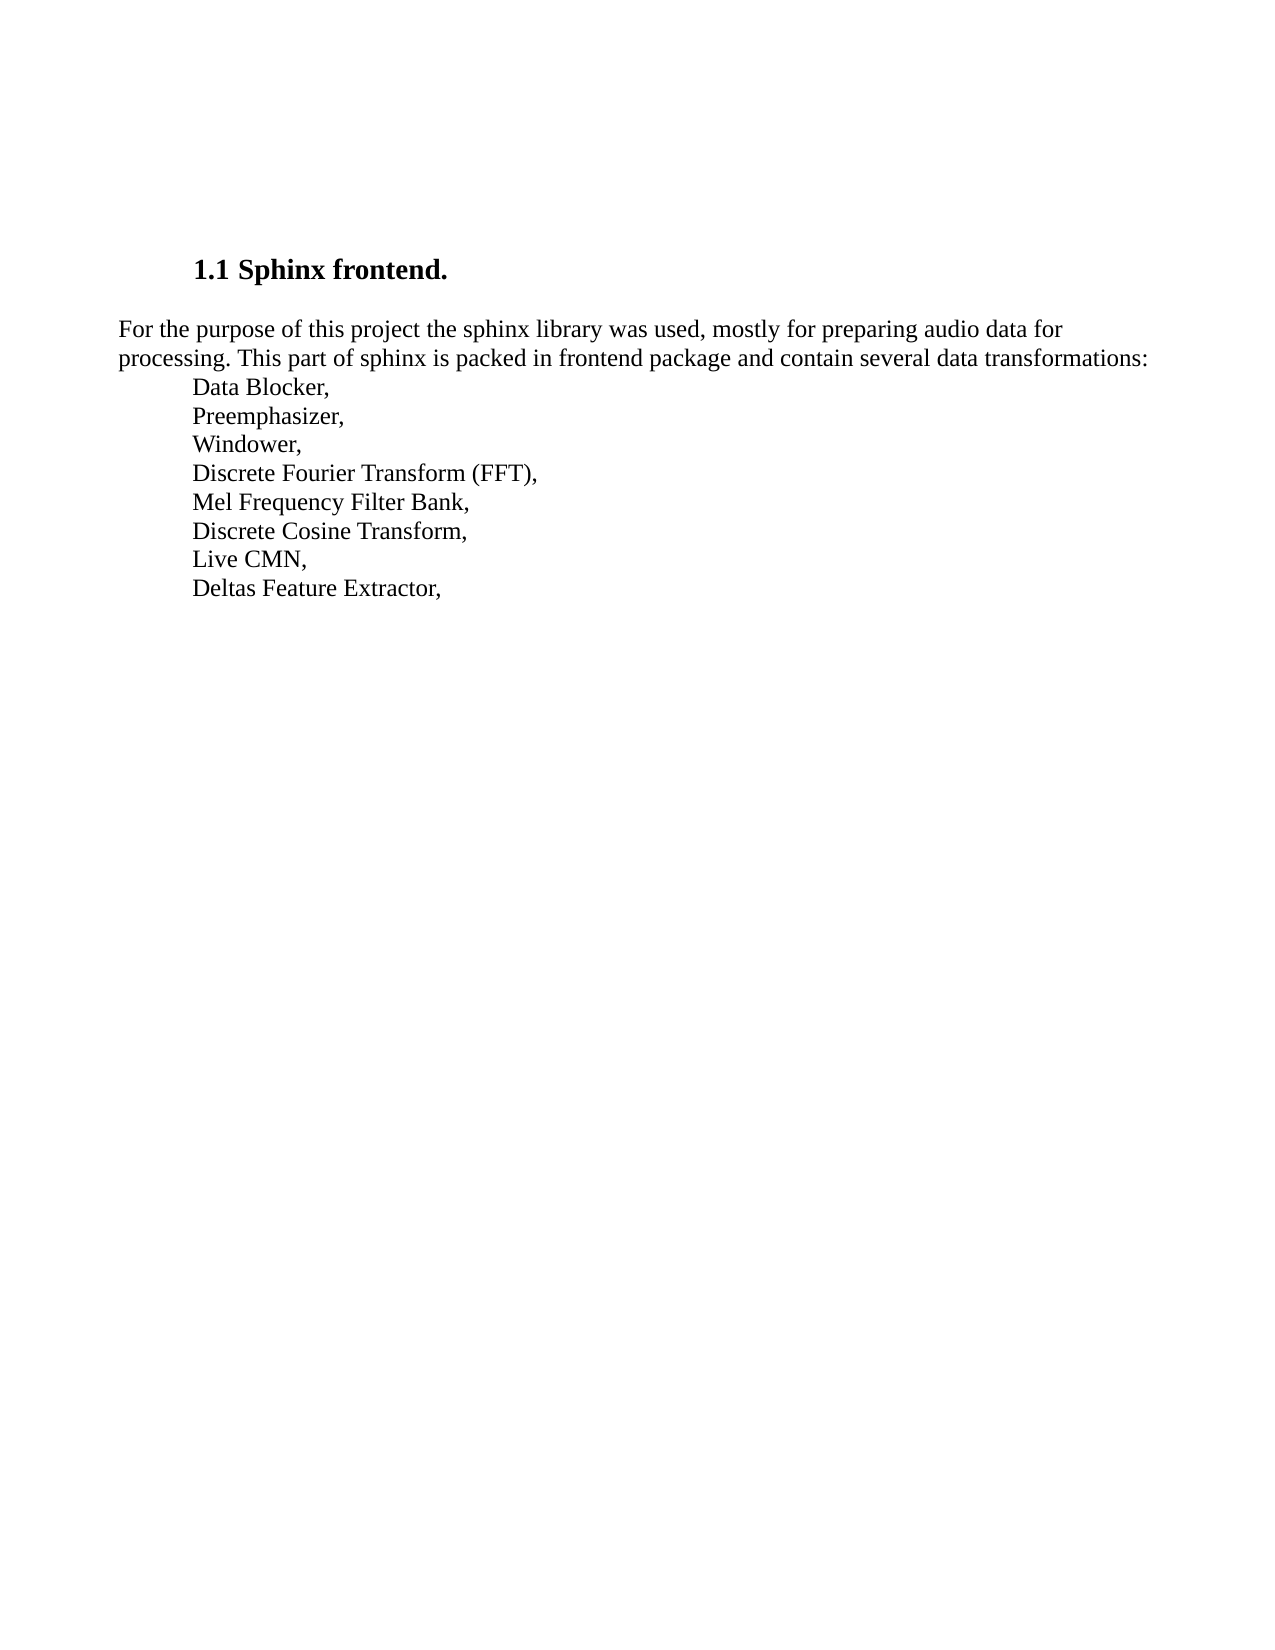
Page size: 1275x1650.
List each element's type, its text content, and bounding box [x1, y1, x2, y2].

text Discrete Fourier Transform (FFT), [118, 458, 1157, 487]
text Windower, [118, 429, 1157, 458]
list Sphinx frontend. [193, 252, 1157, 286]
text Preemphasizer, [118, 401, 1157, 429]
text Discrete Cosine Transform, [118, 516, 1157, 544]
text For the purpose of this project the sphinx library was used, mostly for preparing audio data for processing. This part of sphinx is packed in frontend package and contain several data transformations: [118, 314, 1157, 372]
text Mel Frequency Filter Bank, [118, 487, 1157, 516]
text Deltas Feature Extractor, [118, 573, 1157, 602]
text Data Blocker, [118, 372, 1157, 401]
text Live CMN, [118, 544, 1157, 573]
